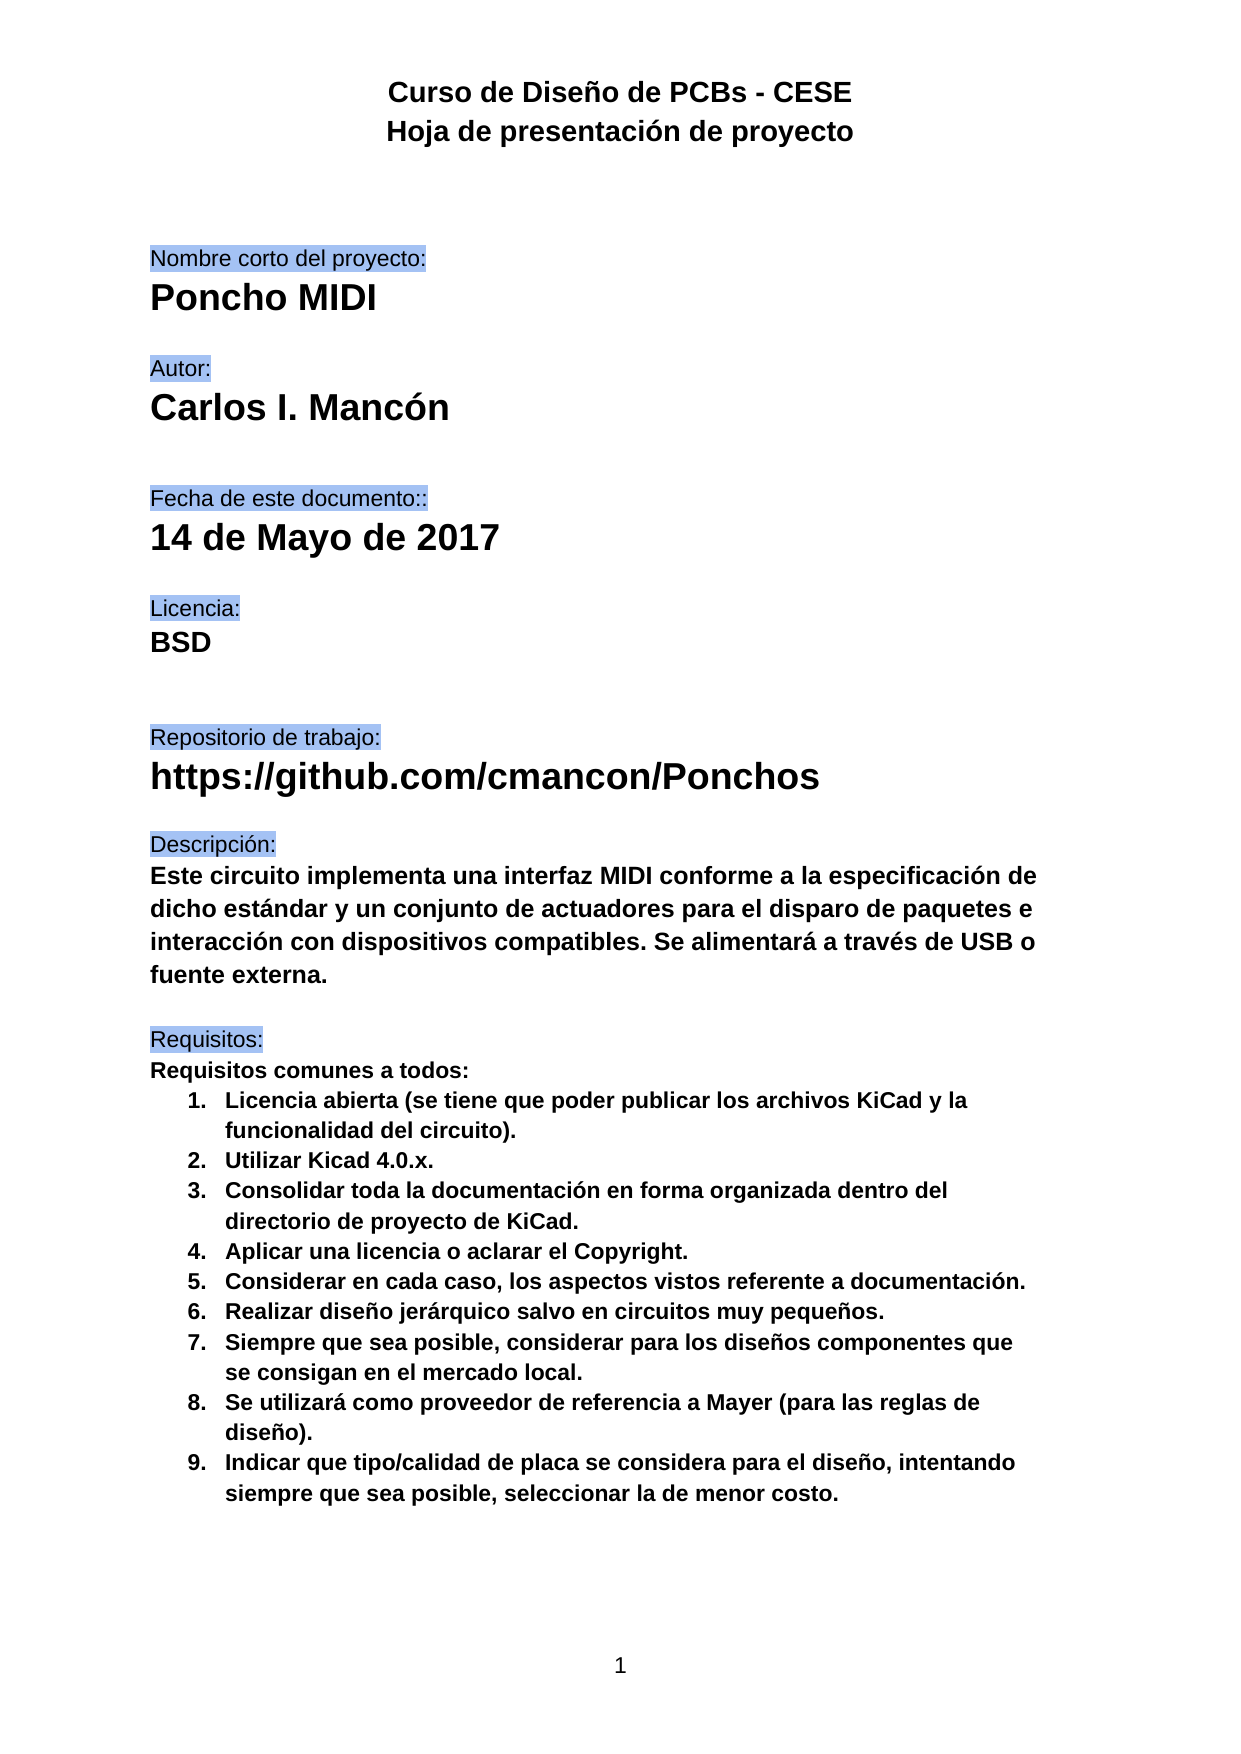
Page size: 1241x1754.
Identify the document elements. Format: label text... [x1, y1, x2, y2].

list Indicar que tipo/calidad de placa se considera para el diseño, intentando siempre que sea posible, seleccionar la de menor costo. [187, 1449, 1044, 1506]
list Consolidar toda la documentación en forma organizada dentro del directorio de proyecto de KiCad. [187, 1177, 1044, 1234]
list Licencia abierta (se tiene que poder publicar los archivos KiCad y la funcionalidad del circuito). [187, 1087, 1044, 1143]
text Requisitos comunes a todos: [150, 1057, 1091, 1083]
list Considerar en cada caso, los aspectos vistos referente a documentación. [187, 1268, 1044, 1294]
text Descripción: [150, 831, 1091, 857]
text https://github.com/cmancon/Ponchos [150, 754, 1091, 797]
text Licencia: [150, 595, 1091, 621]
text Este circuito implementa una interfaz MIDI conforme a la especificación de dicho estándar y un conjunto de actuadores para el disparo de paquetes e interacción con dispositivos compatibles. Se alimentará a través de USB o fuente externa. [150, 861, 1091, 989]
list Se utilizará como proveedor de referencia a Mayer (para las reglas de diseño). [187, 1389, 1044, 1446]
text 14 de Mayo de 2017 [150, 515, 1091, 558]
text Repositorio de trabajo: [150, 724, 1091, 750]
list Aplicar una licencia o aclarar el Copyright. [187, 1238, 1044, 1264]
text Requisitos: [150, 1026, 1091, 1053]
list Siempre que sea posible, considerar para los diseños componentes que se consigan en el mercado local. [187, 1328, 1044, 1385]
text Carlos I. Mancón [150, 386, 1091, 429]
text Nombre corto del proyecto: [150, 245, 1091, 272]
text Fecha de este documento:: [150, 485, 1091, 511]
text Poncho MIDI [150, 276, 1091, 319]
text BSD [150, 625, 1091, 658]
list Utilizar Kicad 4.0.x. [187, 1147, 1044, 1174]
list Realizar diseño jerárquico salvo en circuitos muy pequeños. [187, 1298, 1044, 1325]
text Autor: [150, 355, 1091, 382]
